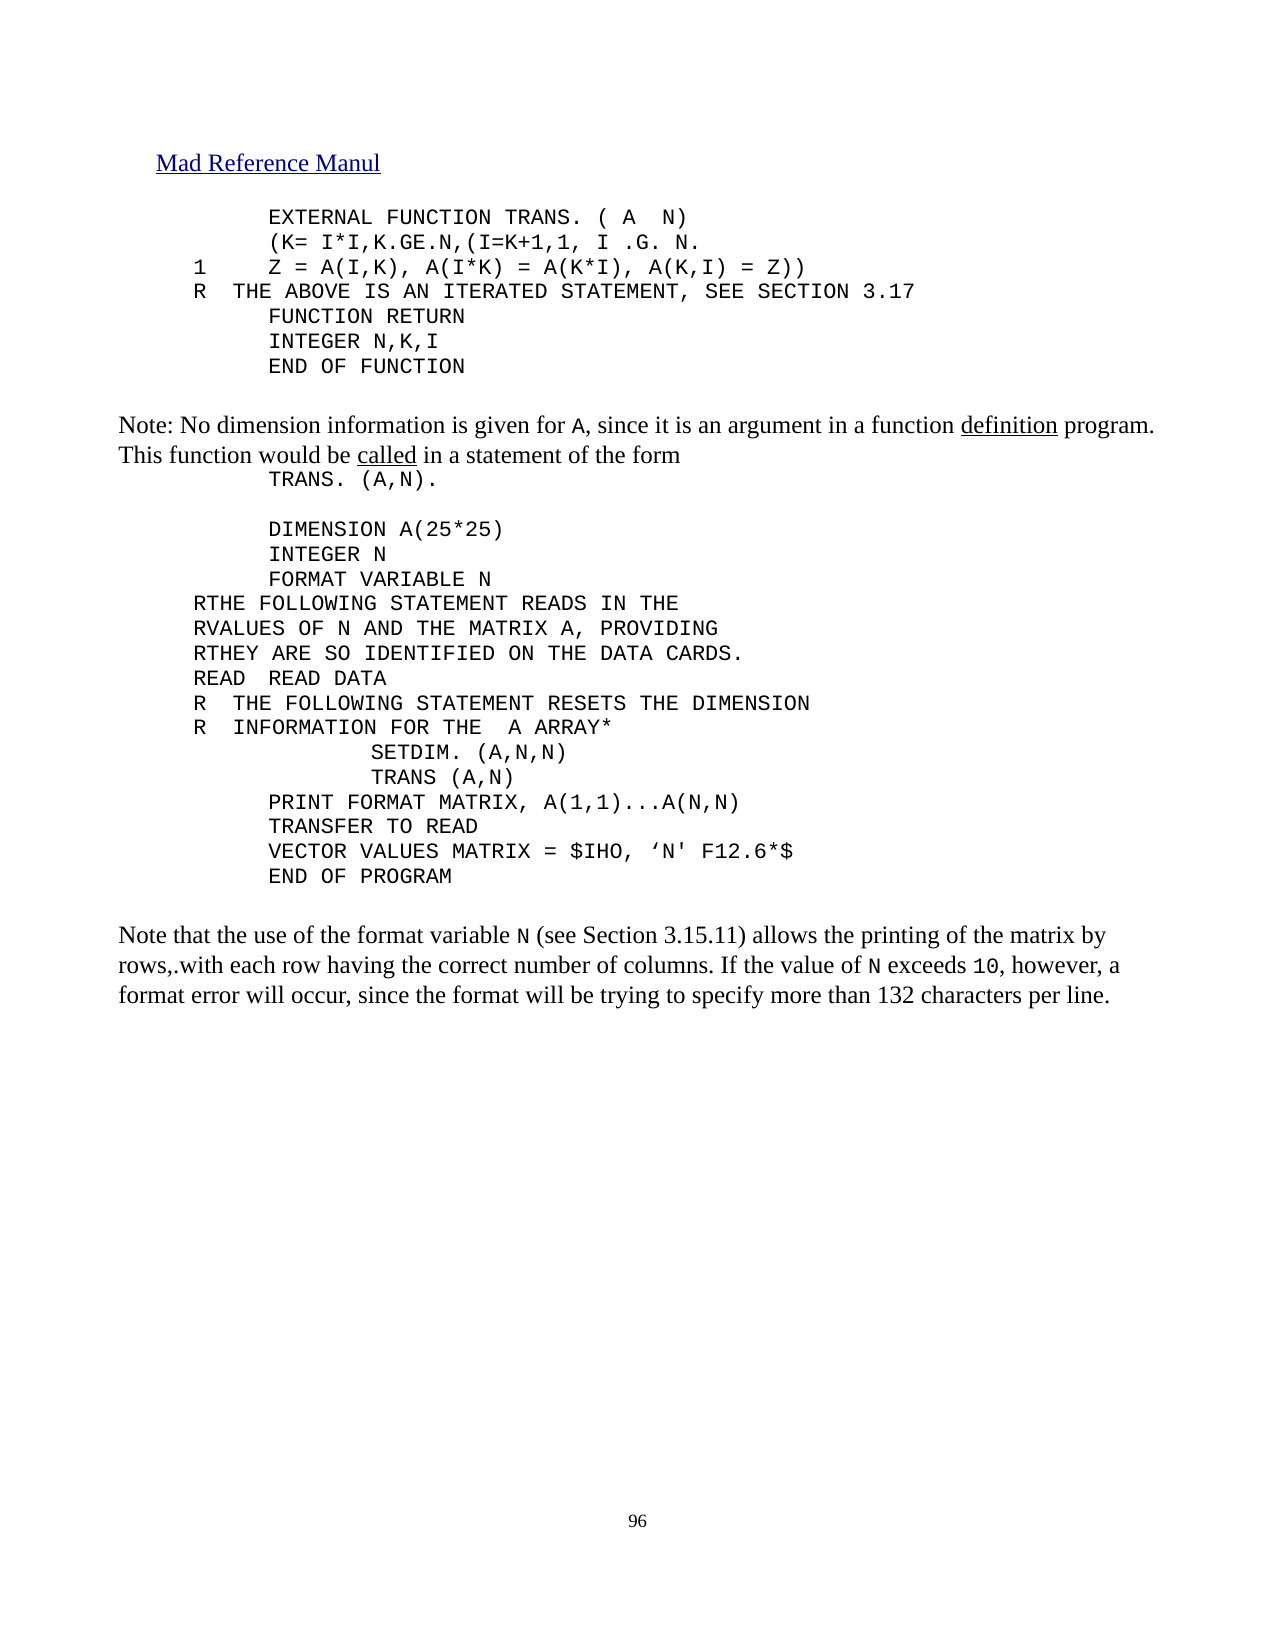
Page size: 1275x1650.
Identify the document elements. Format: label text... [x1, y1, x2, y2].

text TRANS. (A,N). DIMENSION A(25*25) INTEGER N FORMAT VARIABLE N RTHE FOLLOWING STATEMENT READS IN THE RVALUES OF N AND THE MATRIX A, PROVIDING RTHEY ARE SO IDENTIFIED ON THE DATA CARDS. READ READ DATA R THE FOLLOWING STATEMENT RESETS THE DIMENSION R INFORMATION FOR THE A ARRAY* SETDIM. (A,N,N) TRANS (A,N) PRINT FORMAT MATRIX, A(1,1)...A(N,N) TRANSFER TO READ VECTOR VALUES MATRIX = $IHO, ‘N' F12.6*$ END OF PROGRAM [193, 468, 1157, 890]
text Note: No dimension information is given for A, since it is an argument in a function definition program. This function would be called in a statement of the form [118, 410, 1157, 468]
text Note that the use of the format variable N (see Section 3.15.11) allows the printing of the matrix by rows,.with each row having the correct number of columns. If the value of N exceeds 10, however, a format error will occur, since the format will be trying to specify more than 132 characters per line. [118, 920, 1157, 1008]
text EXTERNAL FUNCTION TRANS. ( A N) (K= I*I,K.GE.N,(I=K+1,1, I .G. N. 1 Z = A(I,K), A(I*K) = A(K*I), A(K,I) = Z)) R THE ABOVE IS AN ITERATED STATEMENT, SEE SECTION 3.17 FUNCTION RETURN INTEGER N,K,I END OF FUNCTION [193, 206, 1157, 380]
